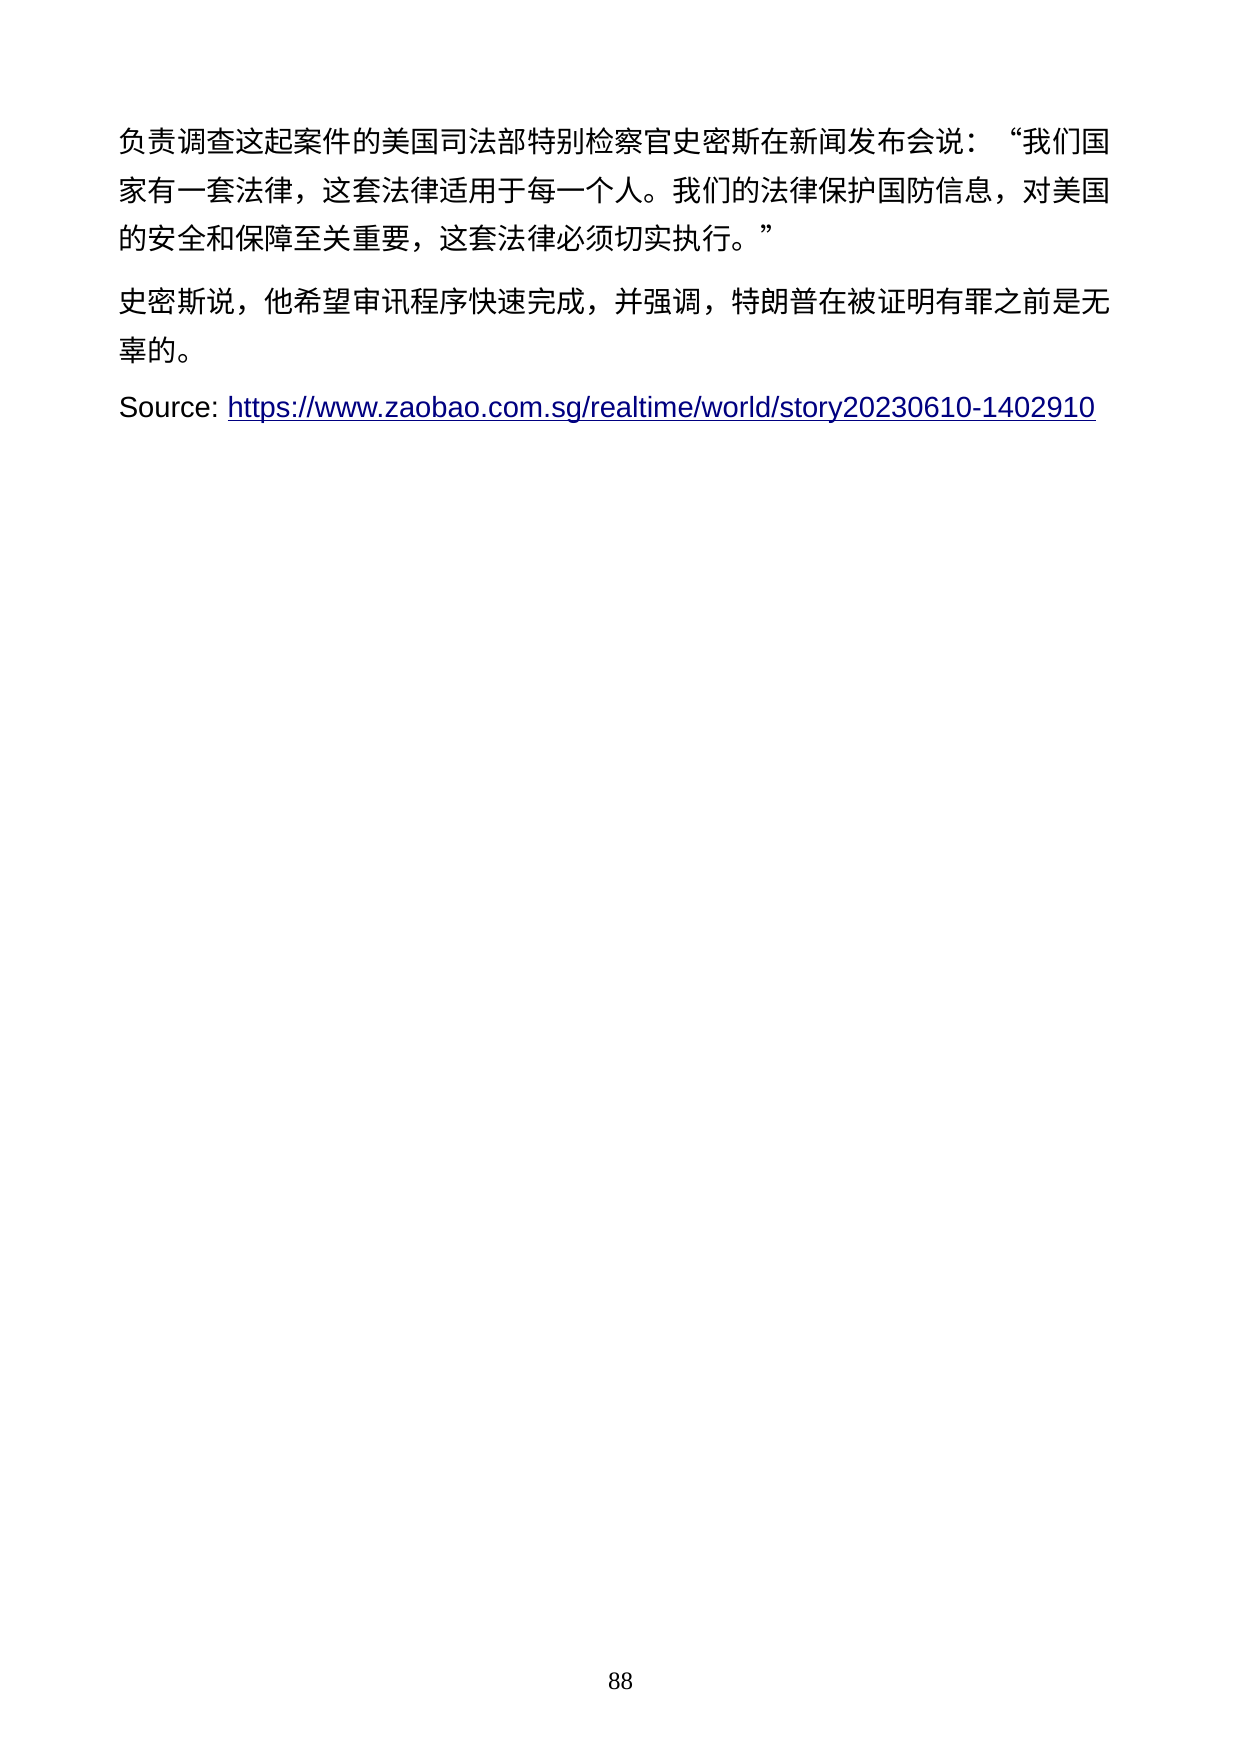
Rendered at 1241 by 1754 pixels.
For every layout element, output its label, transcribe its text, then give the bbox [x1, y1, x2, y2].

text Source: https://www.zaobao.com.sg/realtime/world/story20230610-1402910 [118, 390, 1122, 424]
text 史密斯说，他希望审讯程序快速完成，并强调，特朗普在被证明有罪之前是无辜的。 [118, 279, 1122, 369]
text 负责调查这起案件的美国司法部特别检察官史密斯在新闻发布会说：“我们国家有一套法律，这套法律适用于每一个人。我们的法律保护国防信息，对美国的安全和保障至关重要，这套法律必须切实执行。” [118, 118, 1122, 258]
